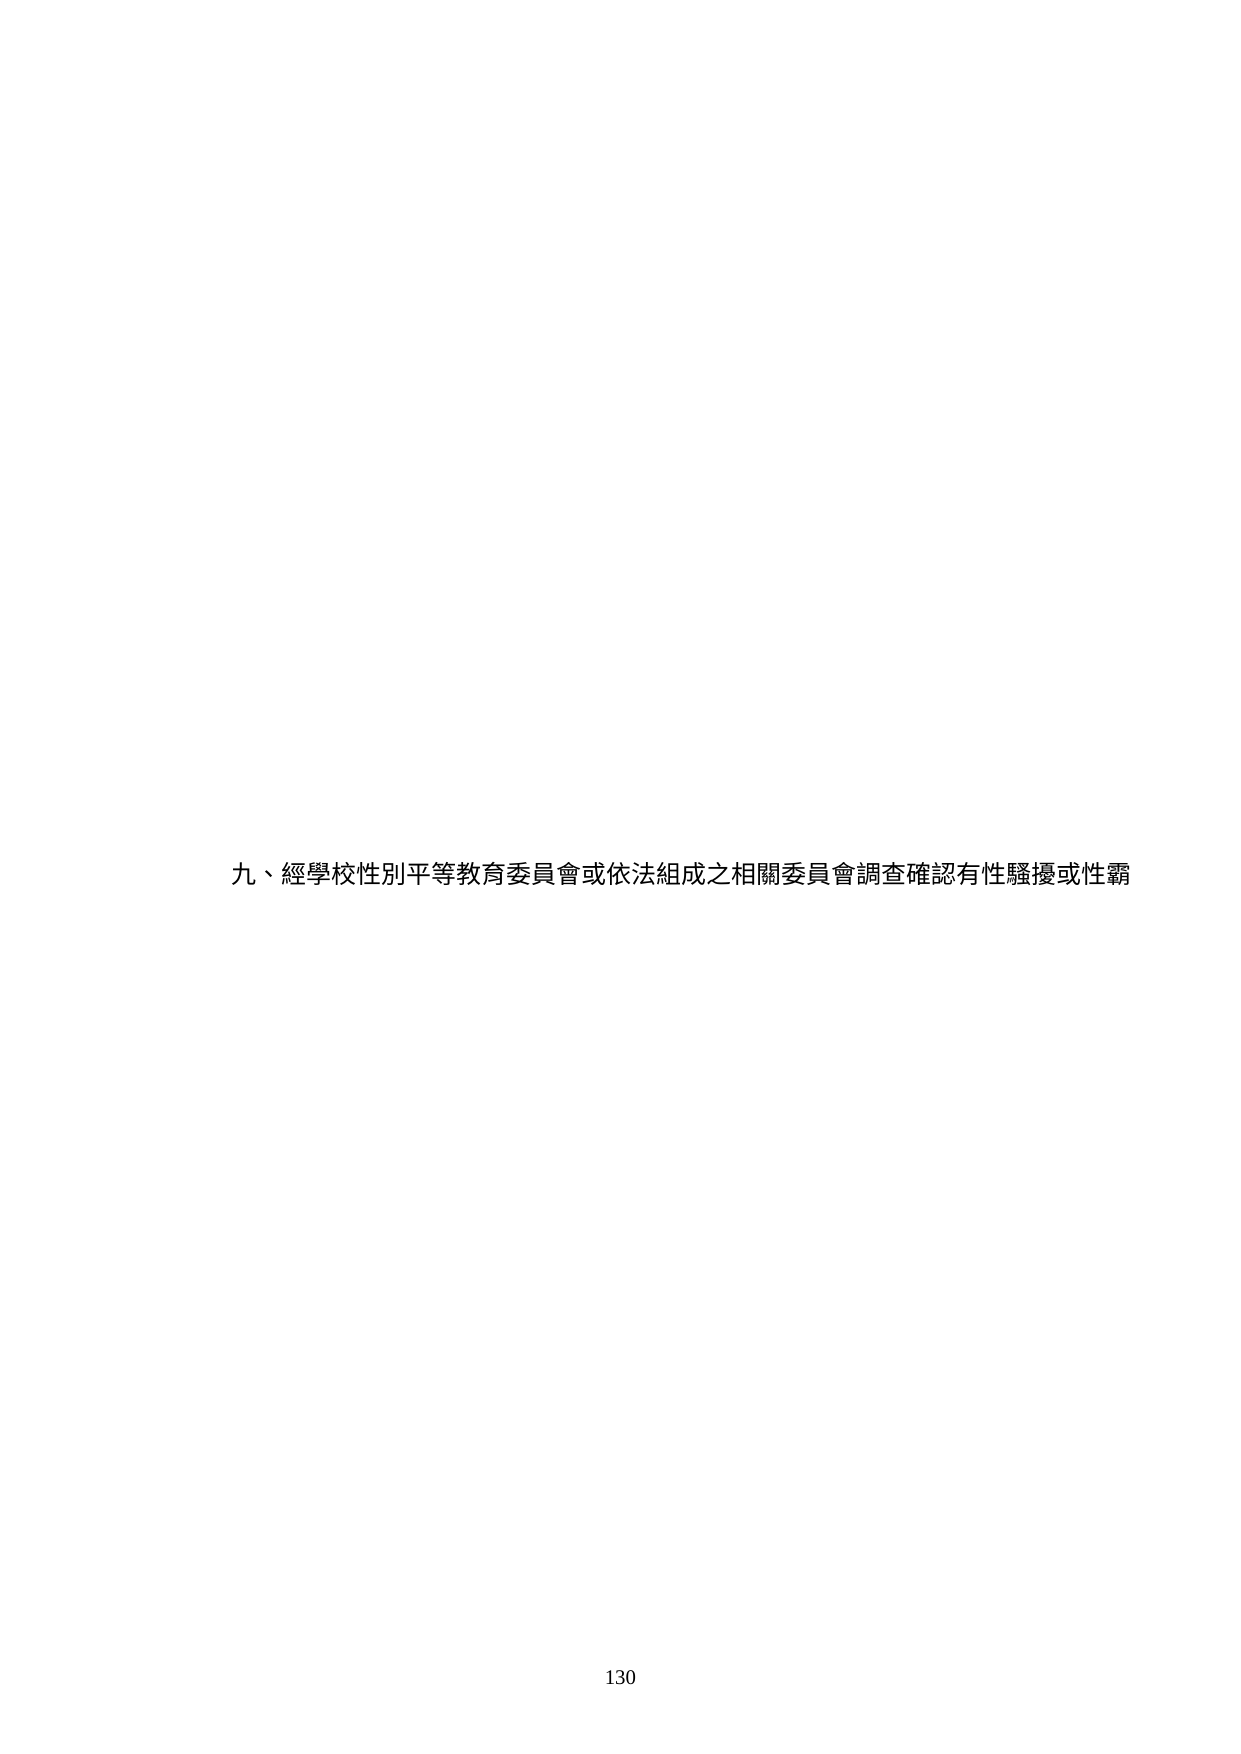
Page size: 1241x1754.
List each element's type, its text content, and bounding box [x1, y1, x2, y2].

text 九、經學校性別平等教育委員會或依法組成之相關委員會調查確認有性騷擾或性霸 [231, 831, 1134, 893]
